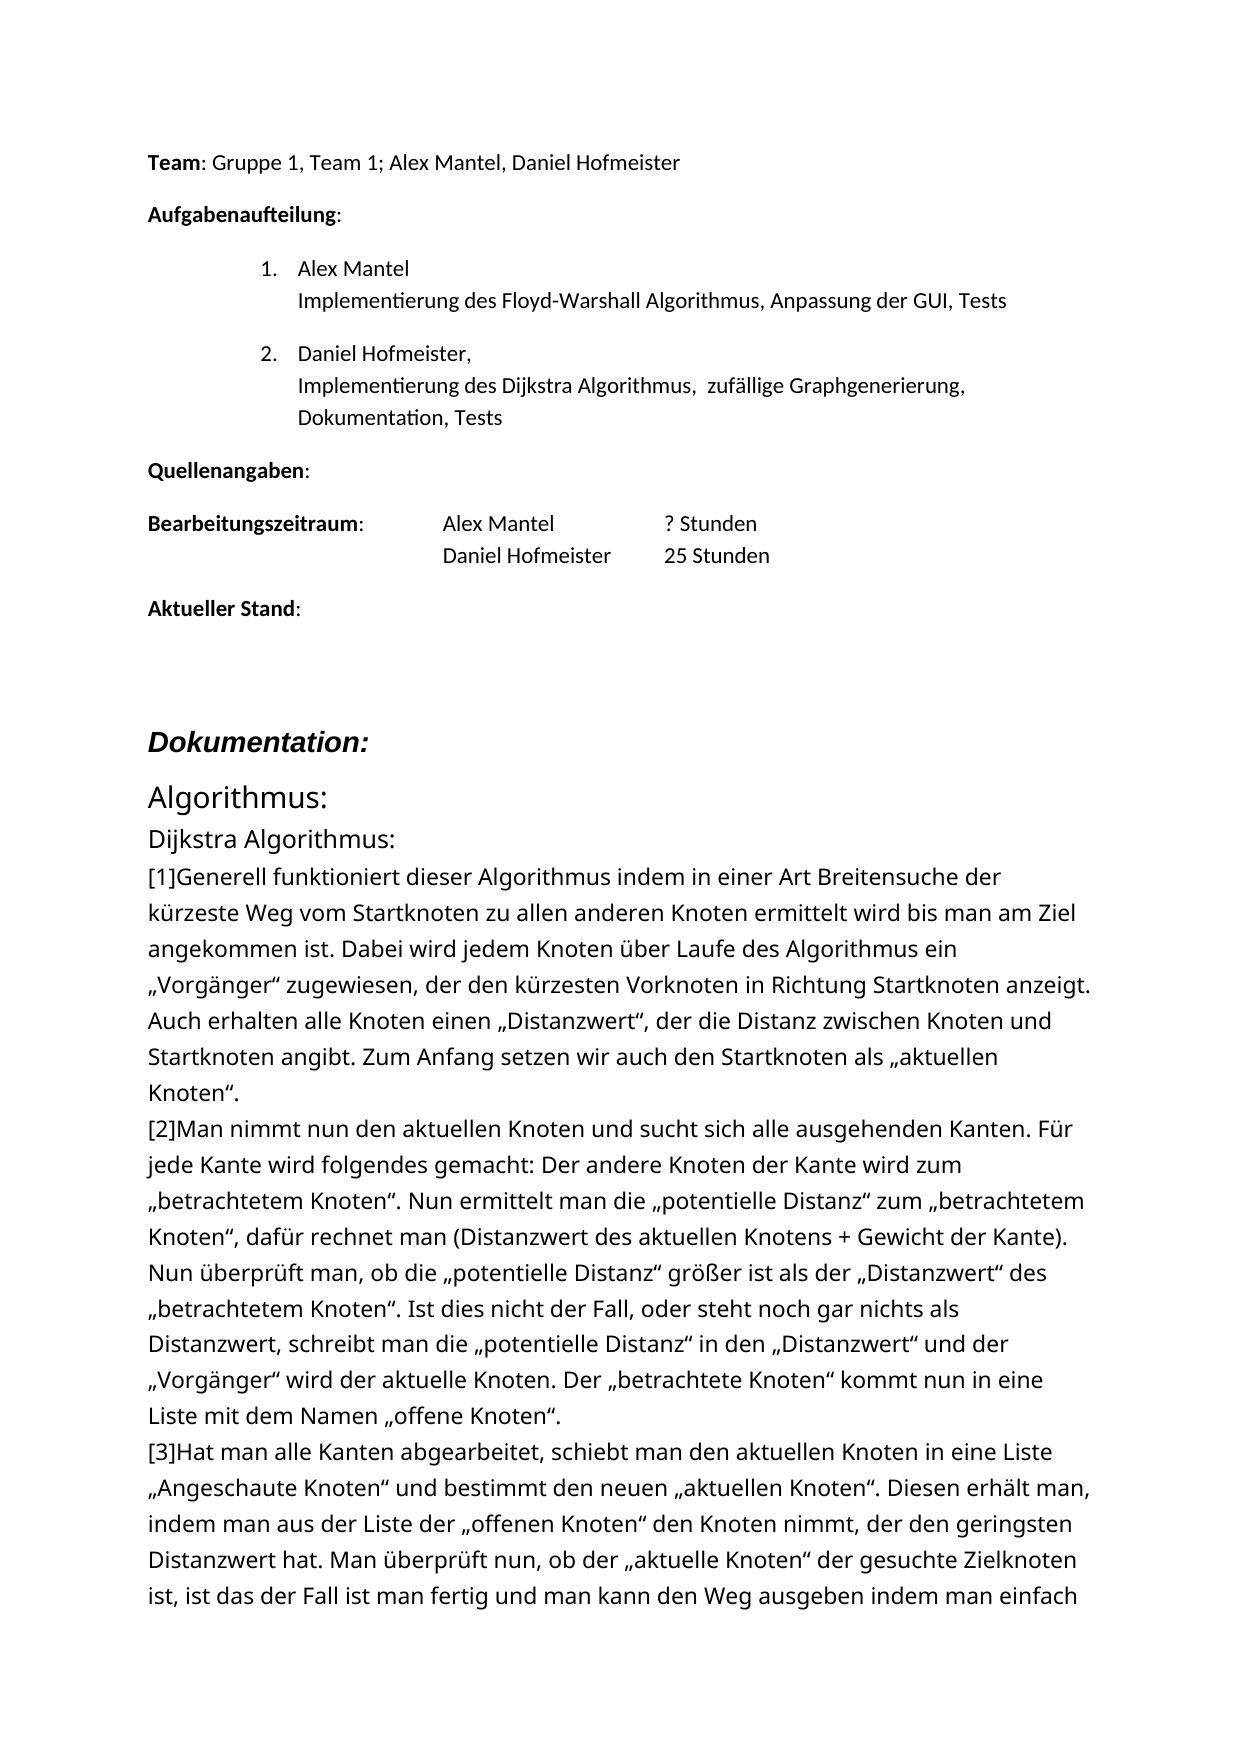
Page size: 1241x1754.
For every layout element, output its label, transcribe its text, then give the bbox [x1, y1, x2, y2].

text [2]Man nimmt nun den aktuellen Knoten und sucht sich alle ausgehenden Kanten. Für jede Kante wird folgendes gemacht: Der andere Knoten der Kante wird zum „betrachtetem Knoten“. Nun ermittelt man die „potentielle Distanz“ zum „betrachtetem Knoten“, dafür rechnet man (Distanzwert des aktuellen Knotens + Gewicht der Kante). Nun überprüft man, ob die „potentielle Distanz“ größer ist als der „Distanzwert“ des „betrachtetem Knoten“. Ist dies nicht der Fall, oder steht noch gar nichts als Distanzwert, schreibt man die „potentielle Distanz“ in den „Distanzwert“ und der „Vorgänger“ wird der aktuelle Knoten. Der „betrachtete Knoten“ kommt nun in eine Liste mit dem Namen „offene Knoten“. [148, 1113, 1093, 1432]
text Quellenangaben: [148, 456, 1093, 484]
text Bearbeitungszeitraum: Alex Mantel ? Stunden Daniel Hofmeister 25 Stunden [148, 509, 1093, 569]
list Daniel Hofmeister, Implementierung des Dijkstra Algorithmus, zufällige Graphgenerierung, Dokumentation, Tests [260, 339, 1093, 431]
list Alex Mantel Implementierung des Floyd-Warshall Algorithmus, Anpassung der GUI, Tests [260, 254, 1093, 314]
text Team: Gruppe 1, Team 1; Alex Mantel, Daniel Hofmeister [148, 148, 1093, 176]
subtitle Dokumentation: [148, 726, 1093, 759]
text [1]Generell funktioniert dieser Algorithmus indem in einer Art Breitensuche der kürzeste Weg vom Startknoten zu allen anderen Knoten ermittelt wird bis man am Ziel angekommen ist. Dabei wird jedem Knoten über Laufe des Algorithmus ein „Vorgänger“ zugewiesen, der den kürzesten Vorknoten in Richtung Startknoten anzeigt. Auch erhalten alle Knoten einen „Distanzwert“, der die Distanz zwischen Knoten und Startknoten angibt. Zum Anfang setzen wir auch den Startknoten als „aktuellen Knoten“. [148, 861, 1093, 1108]
text [3]Hat man alle Kanten abgearbeitet, schiebt man den aktuellen Knoten in eine Liste „Angeschaute Knoten“ und bestimmt den neuen „aktuellen Knoten“. Diesen erhält man, indem man aus der Liste der „offenen Knoten“ den Knoten nimmt, der den geringsten Distanzwert hat. Man überprüft nun, ob der „aktuelle Knoten“ der gesuchte Zielknoten ist, ist das der Fall ist man fertig und man kann den Weg ausgeben indem man einfach [148, 1436, 1093, 1611]
text Aufgabenaufteilung: [148, 201, 1093, 229]
text Algorithmus: Dijkstra Algorithmus: [148, 777, 1093, 856]
text Aktueller Stand: [148, 594, 1093, 622]
